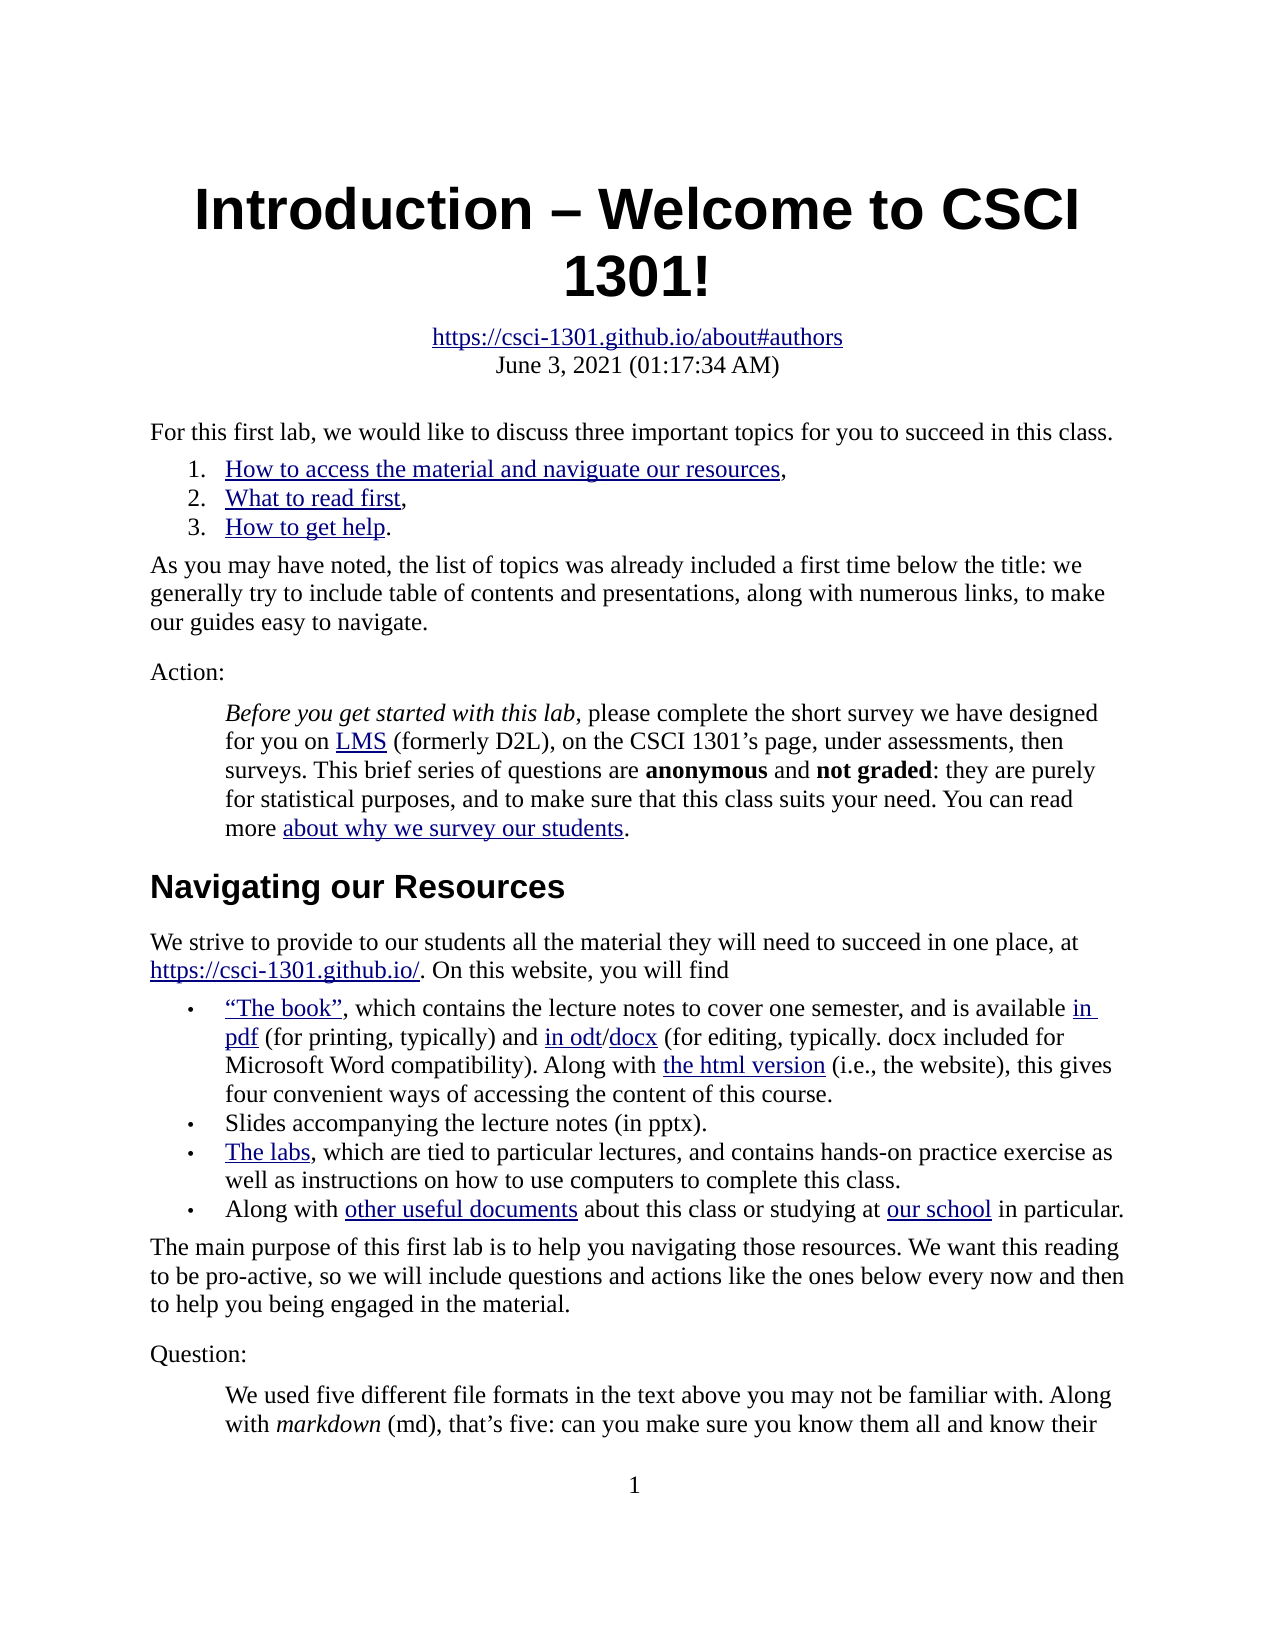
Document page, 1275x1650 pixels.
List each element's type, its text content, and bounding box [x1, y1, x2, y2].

text June 3, 2021 (01:17:34 AM) [150, 350, 1125, 379]
text Before you get started with this lab, please complete the short survey we have designed for you on LMS (formerly D2L), on the CSCI 1301’s page, under assessments, then surveys. This brief series of questions are anonymous and not graded: they are purely for statistical purposes, and to make sure that this class suits your need. You can read more about why we survey our students. [225, 698, 1125, 841]
list How to access the material and naviguate our resources, [187, 454, 1125, 483]
text Action: [150, 657, 1125, 686]
subtitle Navigating our Resources [150, 866, 1125, 905]
text We used five different file formats in the text above you may not be familiar with. Along with markdown (md), that’s five: can you make sure you know them all and know their [225, 1380, 1125, 1437]
text The main purpose of this first lab is to help you navigating those resources. We want this reading to be pro-active, so we will include questions and actions like the ones below every now and then to help you being engaged in the material. [150, 1232, 1125, 1318]
title Introduction – Welcome to CSCI 1301! [150, 175, 1125, 309]
list What to read first, [187, 483, 1125, 512]
text As you may have noted, the list of topics was already included a first time below the title: we generally try to include table of contents and presentations, along with numerous links, to make our guides easy to navigate. [150, 550, 1125, 636]
text For this first lab, we would like to discuss three important topics for you to succeed in this class. [150, 417, 1125, 446]
list The labs, which are tied to particular lectures, and contains hands-on practice exercise as well as instructions on how to use computers to complete this class. [187, 1137, 1125, 1194]
text We strive to provide to our students all the material they will need to succeed in one place, at https://csci-1301.github.io/. On this website, you will find [150, 927, 1125, 984]
list Along with other useful documents about this class or studying at our school in particular. [187, 1194, 1125, 1223]
list “The book”, which contains the lecture notes to cover one semester, and is available in pdf (for printing, typically) and in odt/docx (for editing, typically. docx included for Microsoft Word compatibility). Along with the html version (i.e., the website), this gives four convenient ways of accessing the content of this course. [187, 993, 1125, 1108]
list How to get help. [187, 512, 1125, 541]
text https://csci-1301.github.io/about#authors [150, 322, 1125, 350]
text Question: [150, 1339, 1125, 1368]
list Slides accompanying the lecture notes (in pptx). [187, 1108, 1125, 1137]
